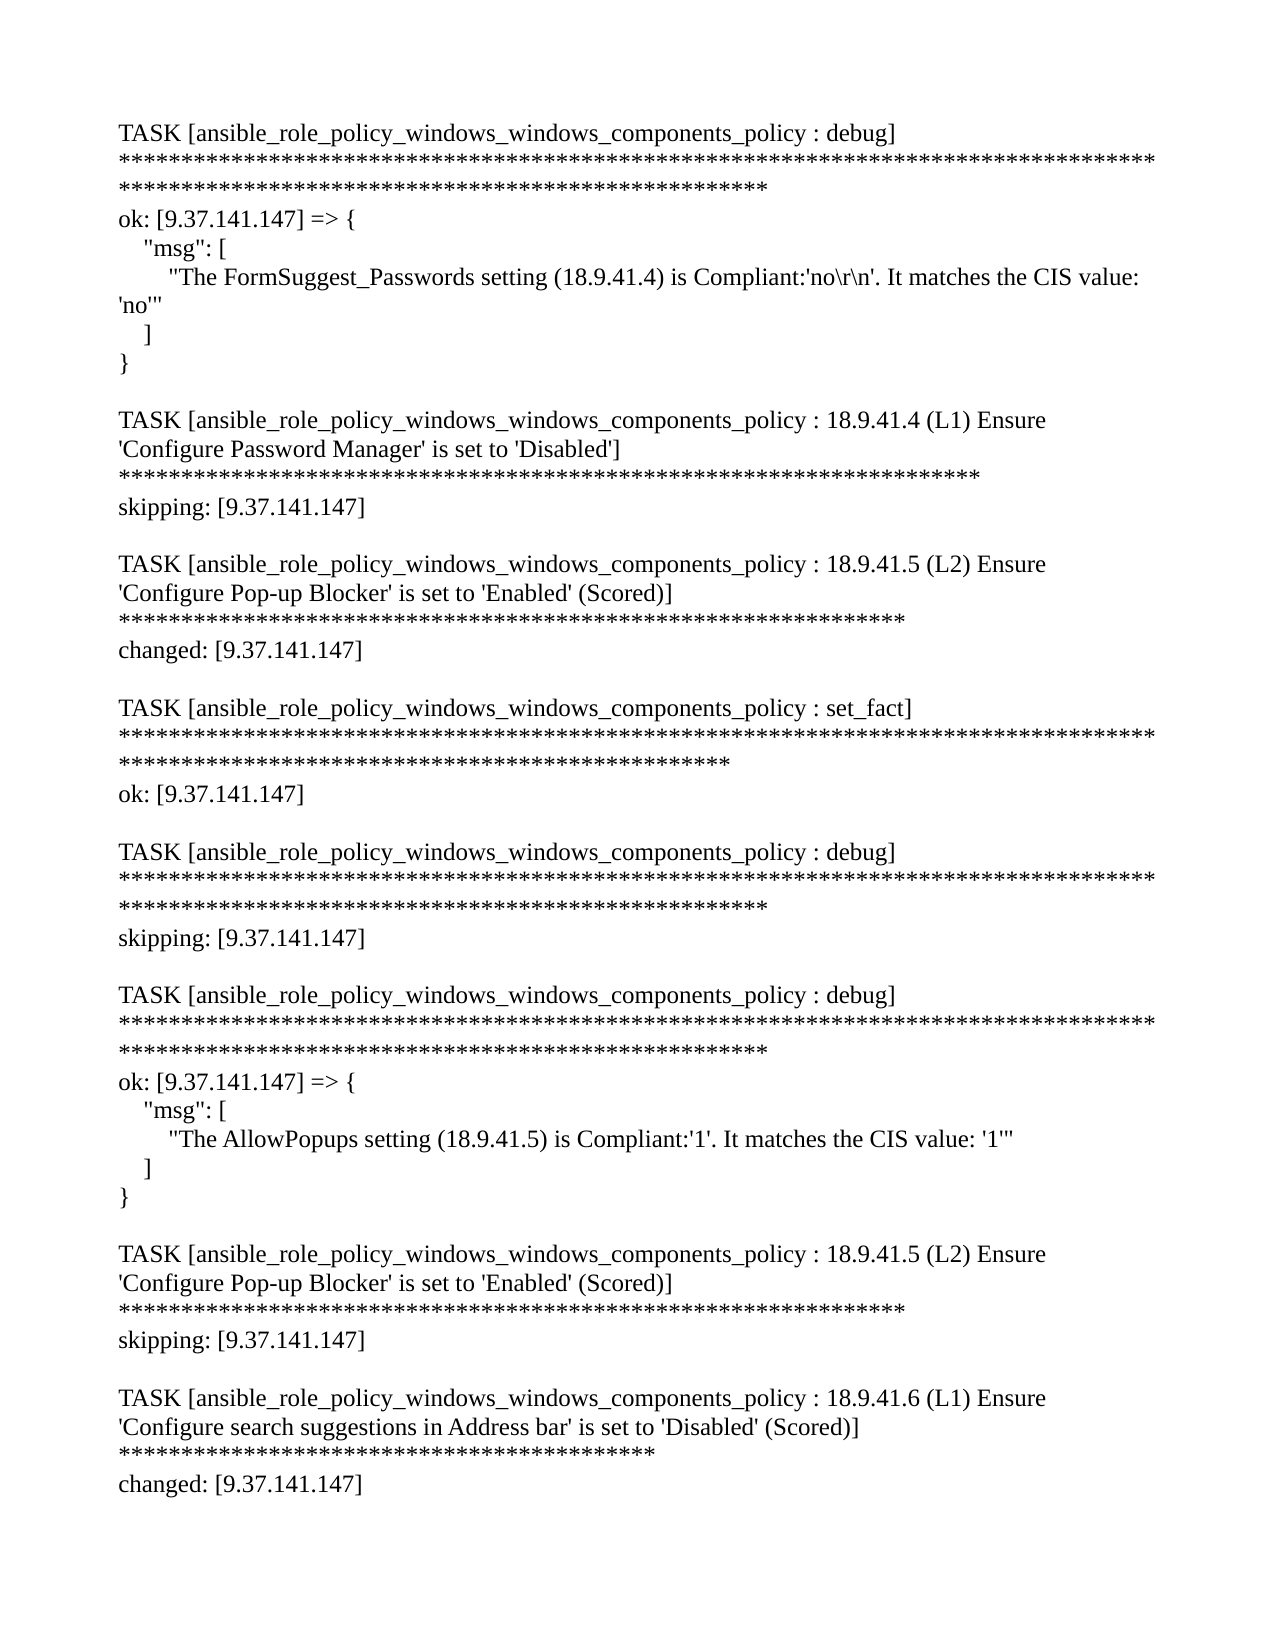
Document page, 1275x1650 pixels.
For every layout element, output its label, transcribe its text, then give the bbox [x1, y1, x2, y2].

text "msg": [ [118, 233, 1157, 262]
text skipping: [9.37.141.147] [118, 492, 1157, 521]
text skipping: [9.37.141.147] [118, 923, 1157, 952]
text ] [118, 319, 1157, 348]
text ok: [9.37.141.147] [118, 779, 1157, 808]
text TASK [ansible_role_policy_windows_windows_components_policy : set_fact] ************************************************************************************************************************************ [118, 693, 1157, 779]
text } [118, 348, 1157, 377]
text TASK [ansible_role_policy_windows_windows_components_policy : 18.9.41.6 (L1) Ensure 'Configure search suggestions in Address bar' is set to 'Disabled' (Scored)] ******************************************* [118, 1383, 1157, 1469]
text ok: [9.37.141.147] => { [118, 1067, 1157, 1096]
text TASK [ansible_role_policy_windows_windows_components_policy : 18.9.41.5 (L2) Ensure 'Configure Pop-up Blocker' is set to 'Enabled' (Scored)] *************************************************************** [118, 549, 1157, 636]
text changed: [9.37.141.147] [118, 1469, 1157, 1498]
text changed: [9.37.141.147] [118, 636, 1157, 664]
text ] [118, 1153, 1157, 1182]
text ok: [9.37.141.147] => { [118, 204, 1157, 233]
text TASK [ansible_role_policy_windows_windows_components_policy : 18.9.41.5 (L2) Ensure 'Configure Pop-up Blocker' is set to 'Enabled' (Scored)] *************************************************************** [118, 1239, 1157, 1326]
text TASK [ansible_role_policy_windows_windows_components_policy : 18.9.41.4 (L1) Ensure 'Configure Password Manager' is set to 'Disabled'] ********************************************************************* [118, 406, 1157, 492]
text TASK [ansible_role_policy_windows_windows_components_policy : debug] *************************************************************************************************************************************** [118, 837, 1157, 923]
text "msg": [ [118, 1096, 1157, 1124]
text } [118, 1182, 1157, 1211]
text "The AllowPopups setting (18.9.41.5) is Compliant:'1'. It matches the CIS value: '1'" [118, 1124, 1157, 1153]
text TASK [ansible_role_policy_windows_windows_components_policy : debug] *************************************************************************************************************************************** [118, 118, 1157, 204]
text "The FormSuggest_Passwords setting (18.9.41.4) is Compliant:'no\r\n'. It matches the CIS value: 'no'" [118, 262, 1157, 319]
text TASK [ansible_role_policy_windows_windows_components_policy : debug] *************************************************************************************************************************************** [118, 981, 1157, 1067]
text skipping: [9.37.141.147] [118, 1326, 1157, 1354]
